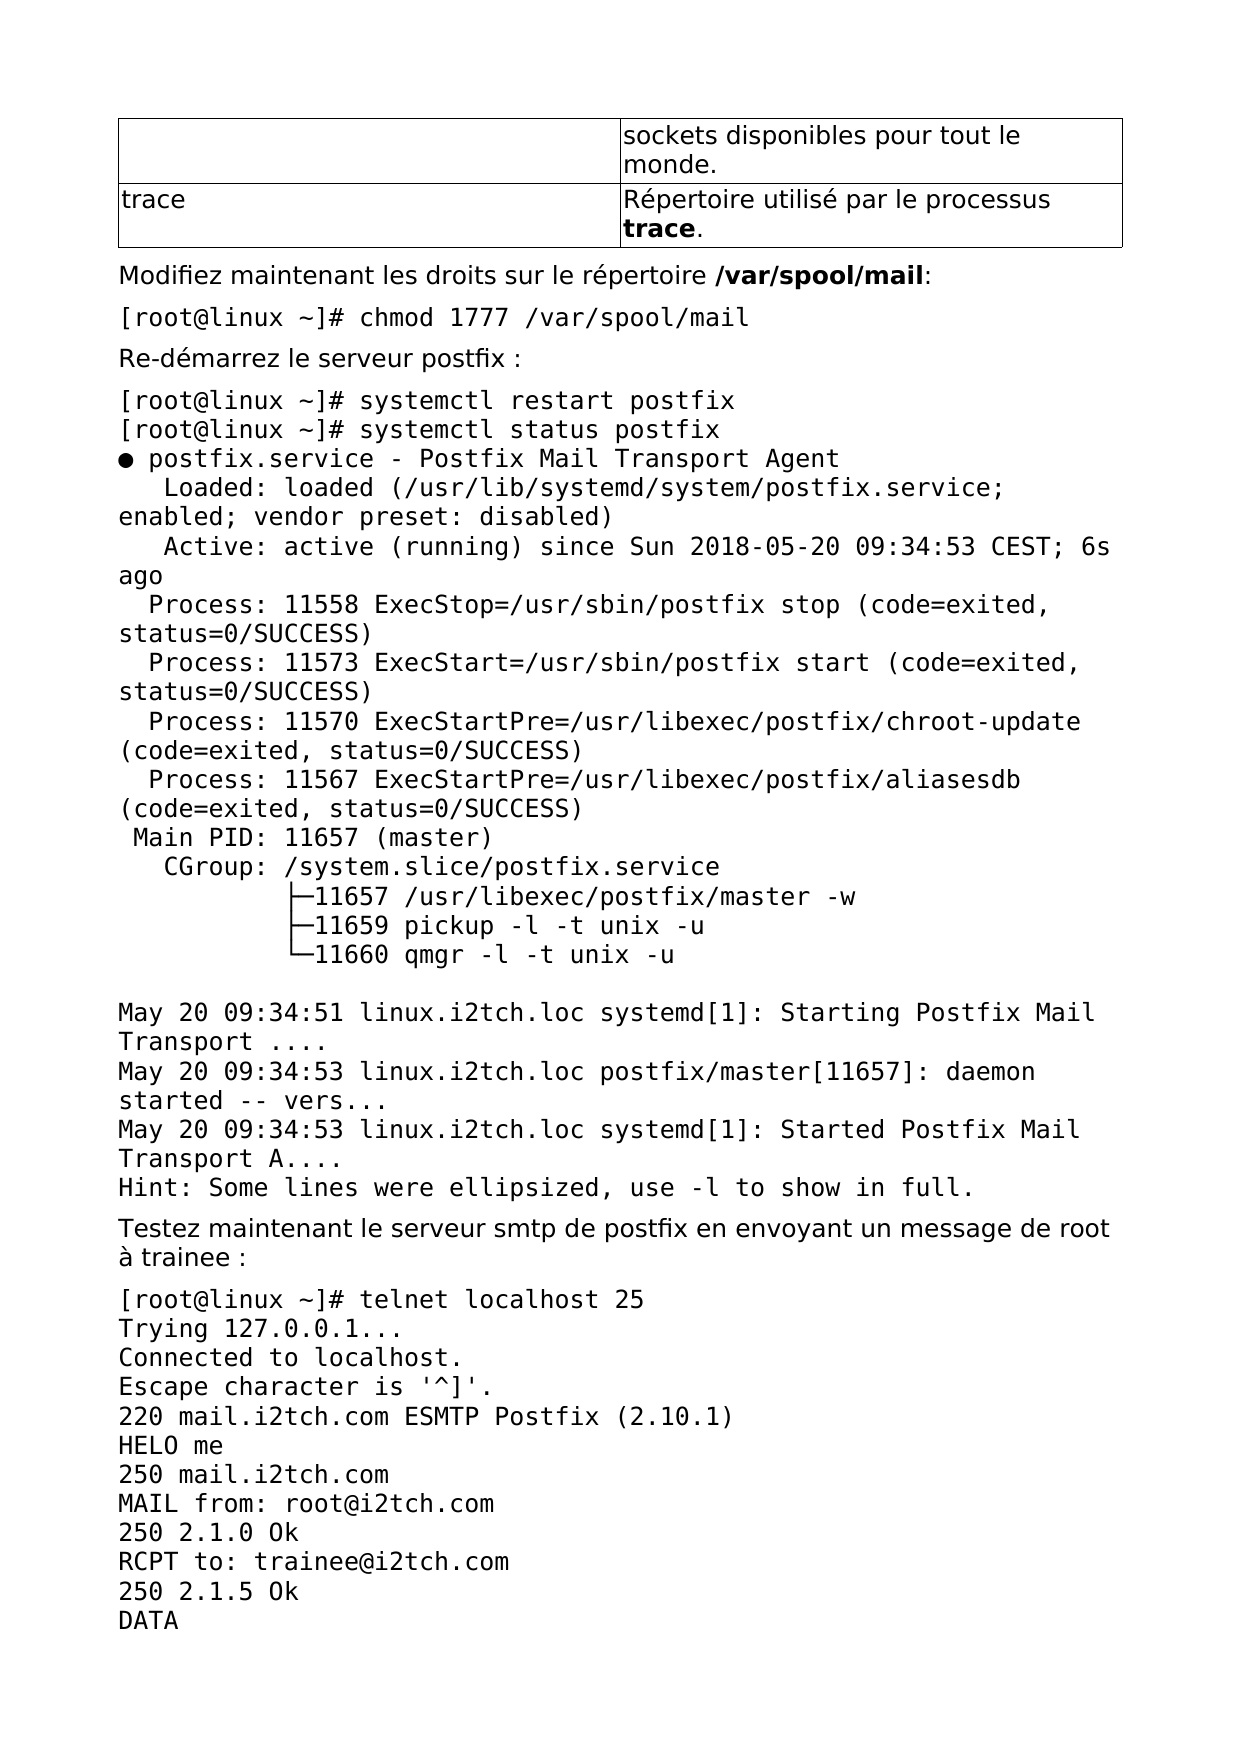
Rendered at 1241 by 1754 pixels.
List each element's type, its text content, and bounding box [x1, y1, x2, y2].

table_cell [119, 119, 620, 182]
text [root@linux ~]# chmod 1777 /var/spool/mail [118, 303, 1122, 332]
text Modifiez maintenant les droits sur le répertoire /var/spool/mail: [118, 262, 1122, 291]
table_cell sockets disponibles pour tout le monde. [621, 119, 1122, 182]
text [root@linux ~]# telnet localhost 25 Trying 127.0.0.1... Connected to localhost. Escape character is '^]'. 220 mail.i2tch.com ESMTP Postfix (2.10.1) HELO me 250 mail.i2tch.com MAIL from: root@i2tch.com 250 2.1.0 Ok RCPT to: trainee@i2tch.com 250 2.1.5 Ok DATA [118, 1285, 1122, 1635]
text [root@linux ~]# systemctl restart postfix [root@linux ~]# systemctl status postfix ● postfix.service - Postfix Mail Transport Agent Loaded: loaded (/usr/lib/systemd/system/postfix.service; enabled; vendor preset: disabled) Active: active (running) since Sun 2018-05-20 09:34:53 CEST; 6s ago Process: 11558 ExecStop=/usr/sbin/postfix stop (code=exited, status=0/SUCCESS) Process: 11573 ExecStart=/usr/sbin/postfix start (code=exited, status=0/SUCCESS) Process: 11570 ExecStartPre=/usr/libexec/postfix/chroot-update (code=exited, status=0/SUCCESS) Process: 11567 ExecStartPre=/usr/libexec/postfix/aliasesdb (code=exited, status=0/SUCCESS) Main PID: 11657 (master) CGroup: /system.slice/postfix.service ├─11657 /usr/libexec/postfix/master -w ├─11659 pickup -l -t unix -u └─11660 qmgr -l -t unix -u May 20 09:34:51 linux.i2tch.loc systemd[1]: Starting Postfix Mail Transport .... May 20 09:34:53 linux.i2tch.loc postfix/master[11657]: daemon started -- vers... May 20 09:34:53 linux.i2tch.loc systemd[1]: Started Postfix Mail Transport A.... Hint: Some lines were ellipsized, use -l to show in full. [118, 386, 1122, 1202]
text Re-démarrez le serveur postfix : [118, 344, 1122, 373]
table_cell Répertoire utilisé par le processus trace. [621, 184, 1122, 247]
table_cell trace [119, 184, 620, 247]
text Testez maintenant le serveur smtp de postfix en envoyant un message de root à trainee : [118, 1214, 1122, 1273]
